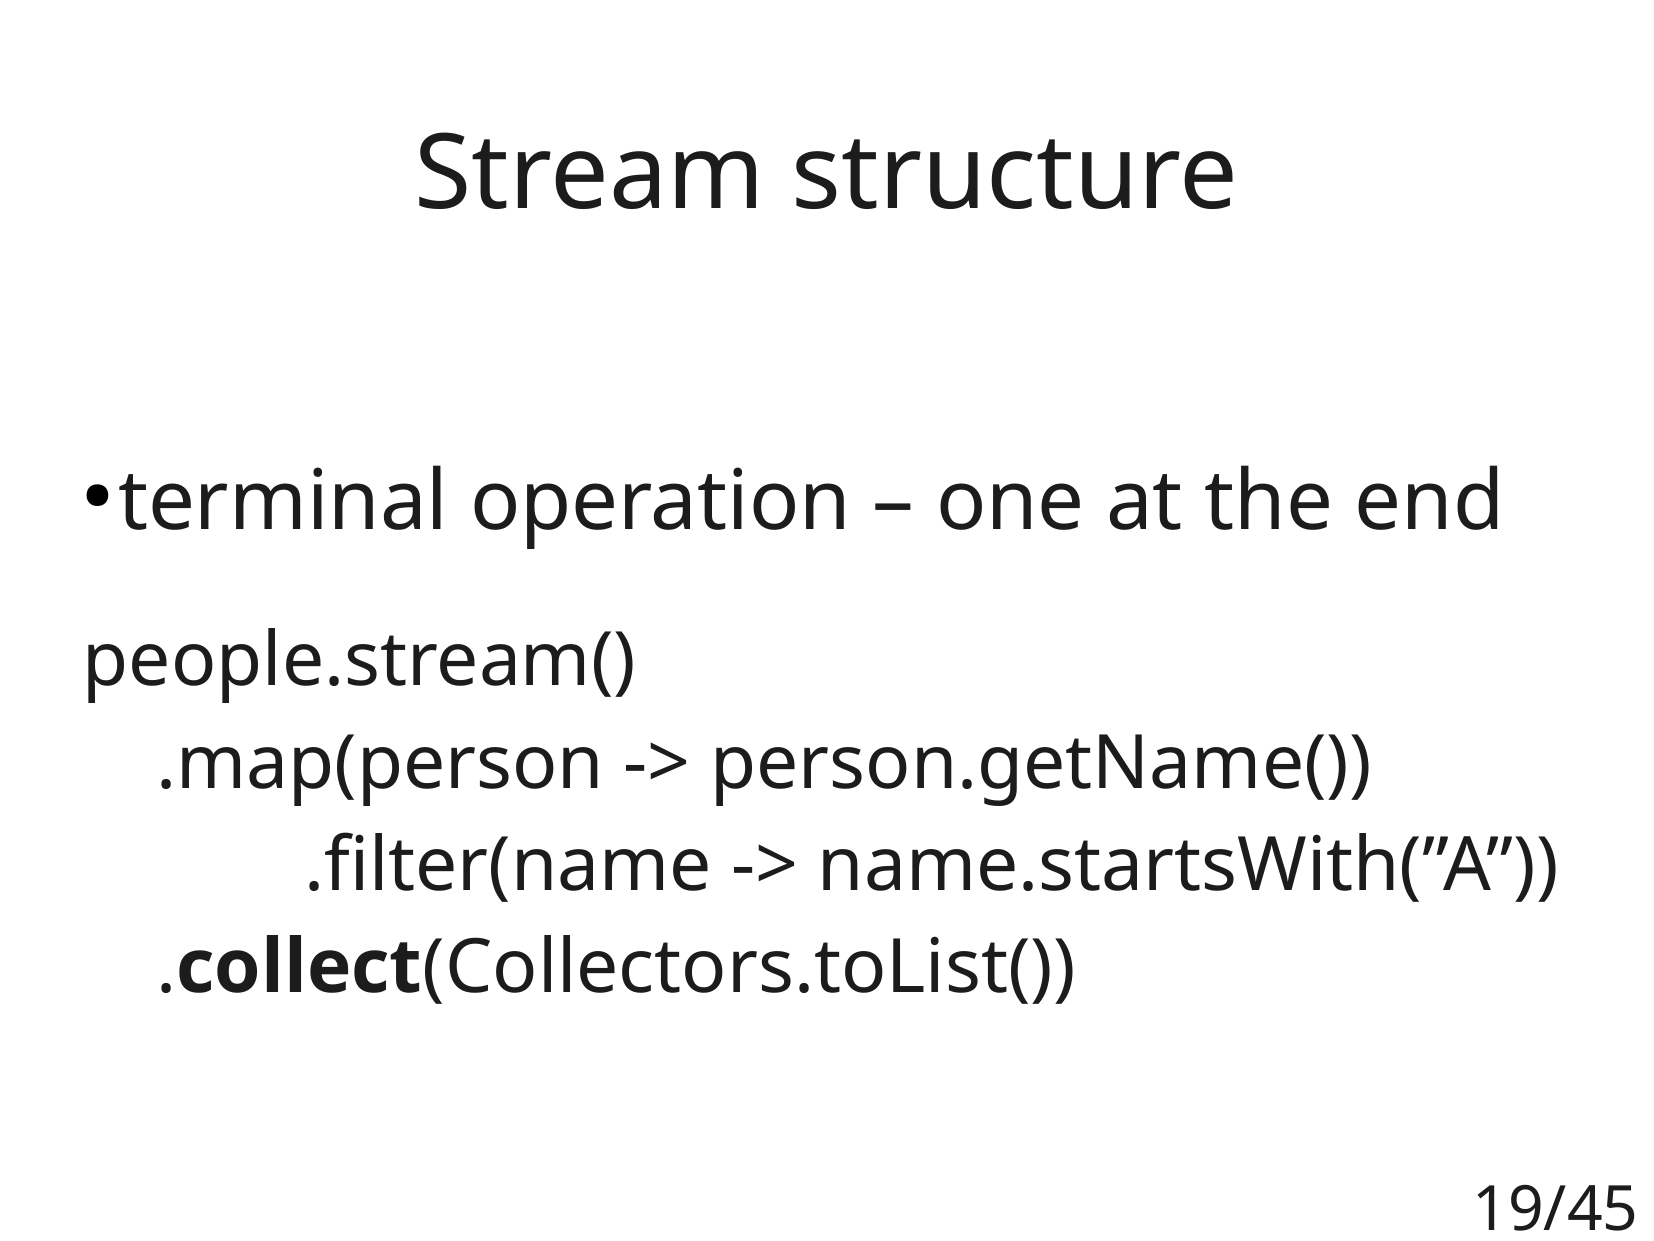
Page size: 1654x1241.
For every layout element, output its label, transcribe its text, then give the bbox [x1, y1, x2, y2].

subtitle terminal operation – one at the end people.stream() .map(person -> person.getName()) .filter(name -> name.startsWith(”A”)) .collect(Collectors.toList()) [82, 290, 1571, 1109]
text_box <numer>/45 [1071, 1155, 1654, 1241]
title Stream structure [82, 64, 1571, 272]
